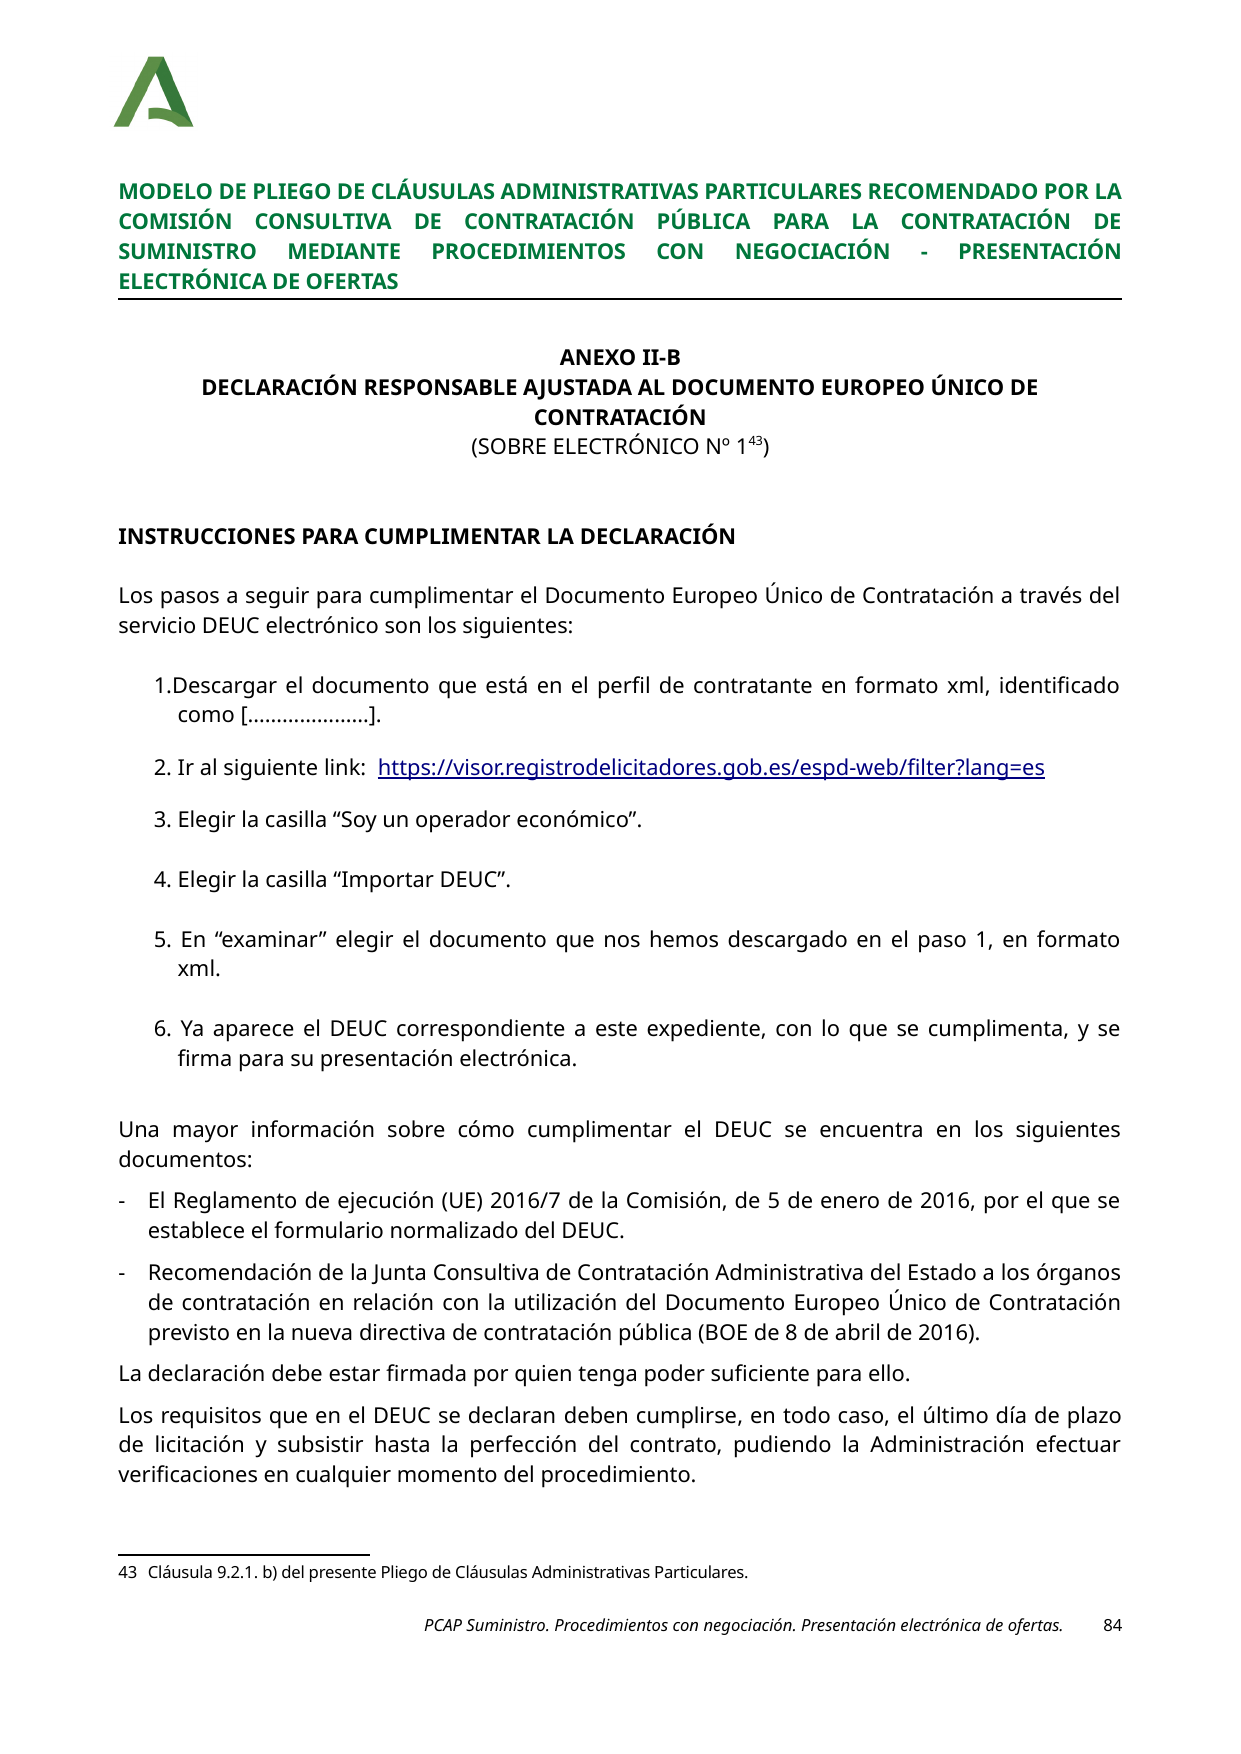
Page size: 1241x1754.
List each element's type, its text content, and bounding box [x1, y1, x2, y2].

text - Recomendación de la Junta Consultiva de Contratación Administrativa del Estado a los órganos de contratación en relación con la utilización del Documento Europeo Único de Contratación previsto en la nueva directiva de contratación pública (BOE de 8 de abril de 2016). [118, 1257, 1122, 1346]
text 3. Elegir la casilla “Soy un operador económico”. [153, 804, 1122, 834]
text Los pasos a seguir para cumplimentar el Documento Europeo Único de Contratación a través del servicio DEUC electrónico son los siguientes: [118, 580, 1122, 640]
text - El Reglamento de ejecución (UE) 2016/7 de la Comisión, de 5 de enero de 2016, por el que se establece el formulario normalizado del DEUC. [118, 1186, 1122, 1245]
text MODELO DE PLIEGO DE CLÁUSULAS ADMINISTRATIVAS PARTICULARES RECOMENDADO POR LA COMISIÓN CONSULTIVA DE CONTRATACIÓN PÚBLICA PARA LA CONTRATACIÓN DE SUMINISTRO MEDIANTE PROCEDIMIENTOS CON NEGOCIACIÓN - PRESENTACIÓN ELECTRÓNICA DE OFERTAS [118, 176, 1122, 298]
text Una mayor información sobre cómo cumplimentar el DEUC se encuentra en los siguientes documentos: [118, 1114, 1122, 1174]
text 4. Elegir la casilla “Importar DEUC”. [153, 864, 1122, 894]
text Los requisitos que en el DEUC se declaran deben cumplirse, en todo caso, el último día de plazo de licitación y subsistir hasta la perfección del contrato, pudiendo la Administración efectuar verificaciones en cualquier momento del procedimiento. [118, 1399, 1122, 1489]
text INSTRUCCIONES PARA CUMPLIMENTAR LA DECLARACIÓN [118, 521, 1122, 551]
text ANEXO II-B [118, 342, 1122, 372]
text DECLARACIÓN RESPONSABLE AJUSTADA AL DOCUMENTO EUROPEO ÚNICO DE CONTRATACIÓN [118, 372, 1122, 431]
text 2. Ir al siguiente link: https://visor.registrodelicitadores.gob.es/espd-web/filter?lang=es [153, 752, 1122, 782]
text 5. En “examinar” elegir el documento que nos hemos descargado en el paso 1, en formato xml. [153, 924, 1122, 983]
text (SOBRE ELECTRÓNICO Nº 1) [118, 431, 1122, 461]
text 6. Ya aparece el DEUC correspondiente a este expediente, con lo que se cumplimenta, y se firma para su presentación electrónica. [153, 1013, 1122, 1073]
text La declaración debe estar firmada por quien tenga poder suficiente para ello. [118, 1358, 1122, 1388]
text 1.Descargar el documento que está en el perfil de contratante en formato xml, identificado como […………………]. [153, 670, 1122, 729]
text Cláusula 9.2.1. b) del presente Pliego de Cláusulas Administrativas Particulares. [118, 1561, 1122, 1584]
picture [109, 52, 198, 131]
